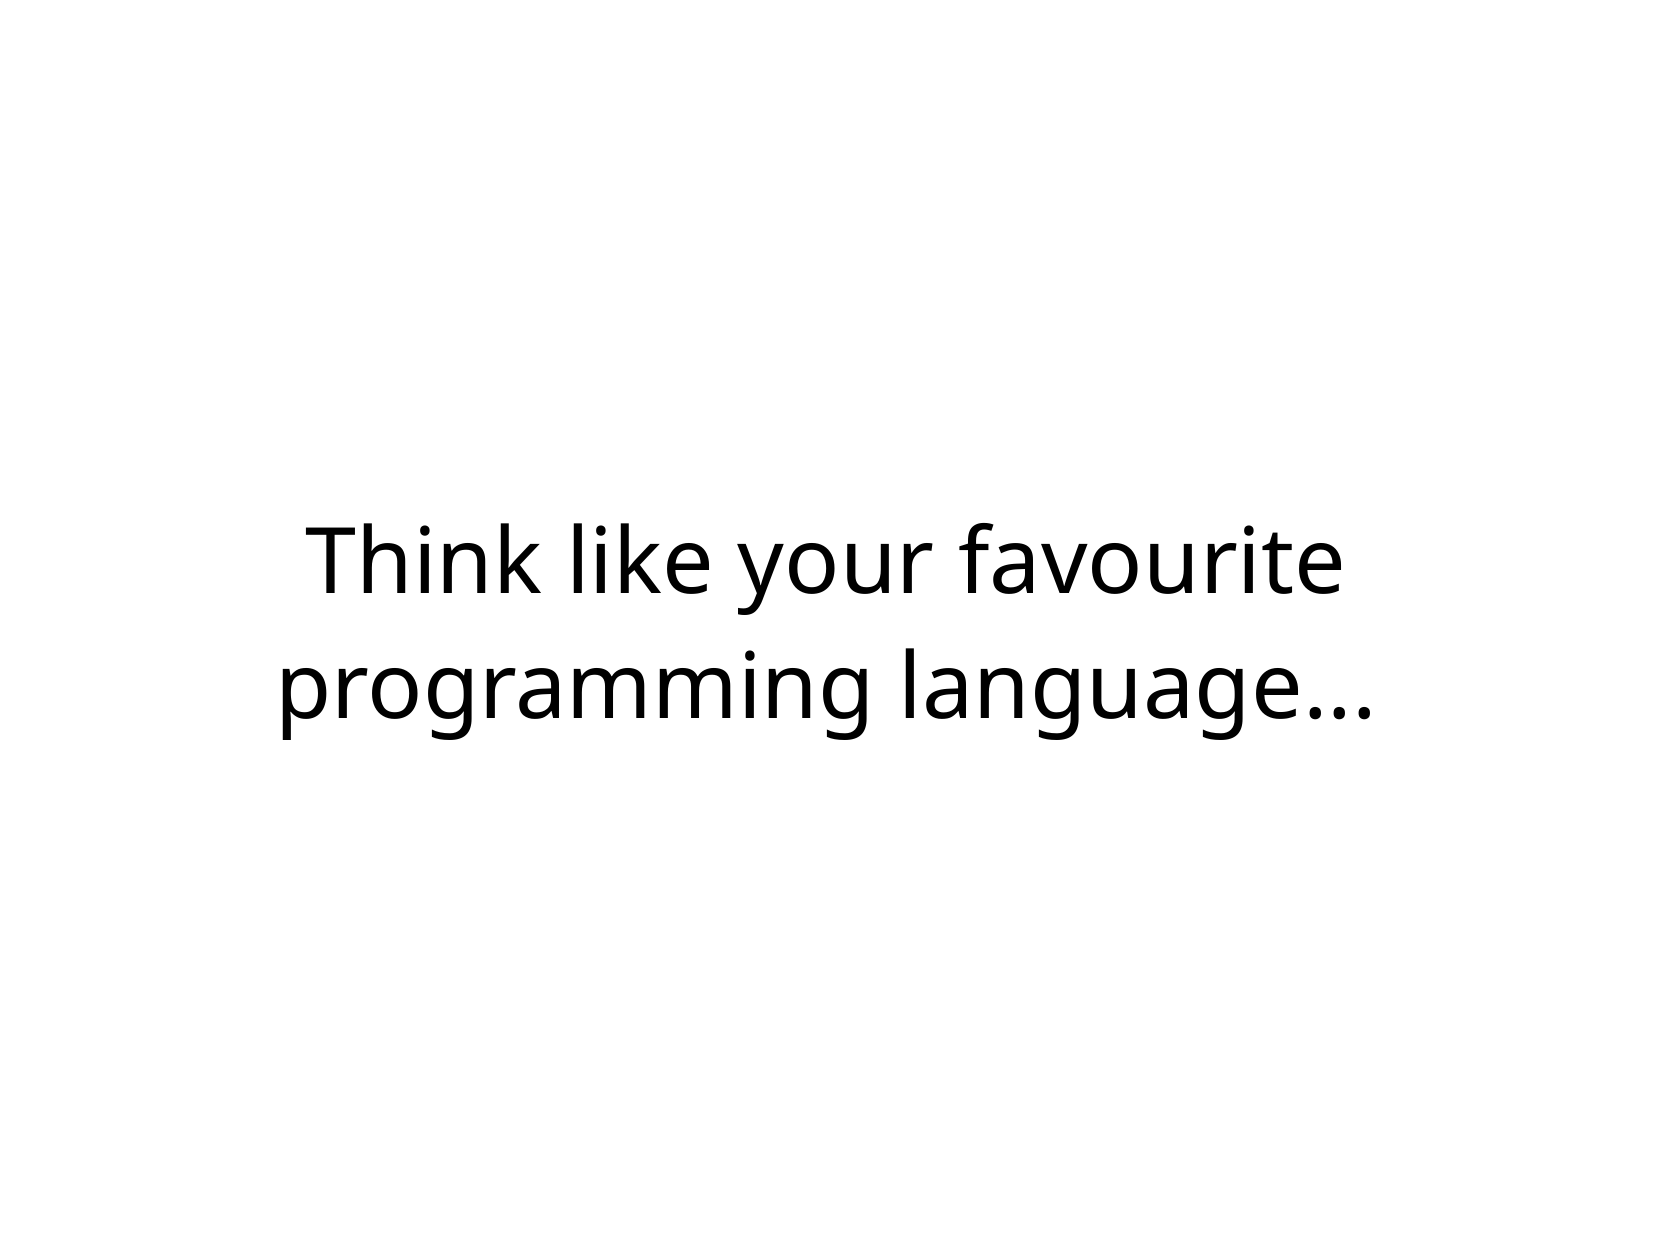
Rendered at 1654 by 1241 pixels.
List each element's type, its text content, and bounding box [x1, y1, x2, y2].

title Think like your favourite programming language... [82, 59, 1571, 1181]
